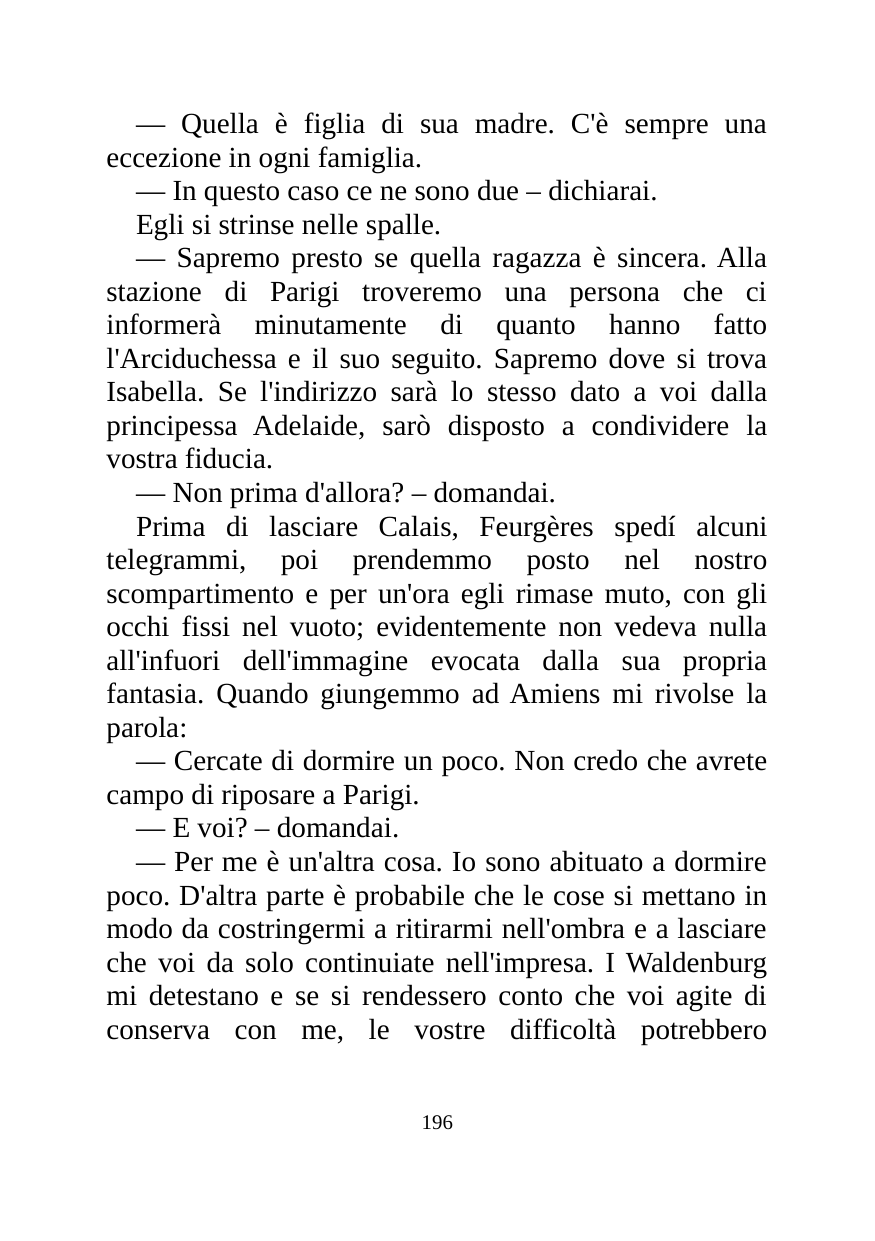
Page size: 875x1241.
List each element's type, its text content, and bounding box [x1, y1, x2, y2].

text — Cercate di dormire un poco. Non credo che avrete campo di riposare a Parigi. [106, 743, 768, 811]
text — Quella è figlia di sua madre. C'è sempre una eccezione in ogni famiglia. [106, 106, 768, 173]
text — Sapremo presto se quella ragazza è sincera. Alla stazione di Parigi troveremo una persona che ci informerà minutamente di quanto hanno fatto l'Arciduchessa e il suo seguito. Sapremo dove si trova Isabella. Se l'indirizzo sarà lo stesso dato a voi dalla principessa Adelaide, sarò disposto a condividere la vostra fiducia. [106, 240, 768, 475]
text Egli si strinse nelle spalle. [106, 207, 768, 240]
text — Non prima d'allora? – domandai. [106, 475, 768, 509]
text — E voi? – domandai. [106, 811, 768, 844]
text — In questo caso ce ne sono due – dichiarai. [106, 173, 768, 207]
text — Per me è un'altra cosa. Io sono abituato a dormire poco. D'altra parte è probabile che le cose si mettano in modo da costringermi a ritirarmi nell'ombra e a lasciare che voi da solo continuiate nell'impresa. I Waldenburg mi detestano e se si rendessero conto che voi agite di conserva con me, le vostre difficoltà potrebbero [106, 844, 768, 1045]
text Prima di lasciare Calais, Feurgères spedí alcuni telegrammi, poi prendemmo posto nel nostro scompartimento e per un'ora egli rimase muto, con gli occhi fissi nel vuoto; evidentemente non vedeva nulla all'infuori dell'immagine evocata dalla sua propria fantasia. Quando giungemmo ad Amiens mi rivolse la parola: [106, 509, 768, 743]
